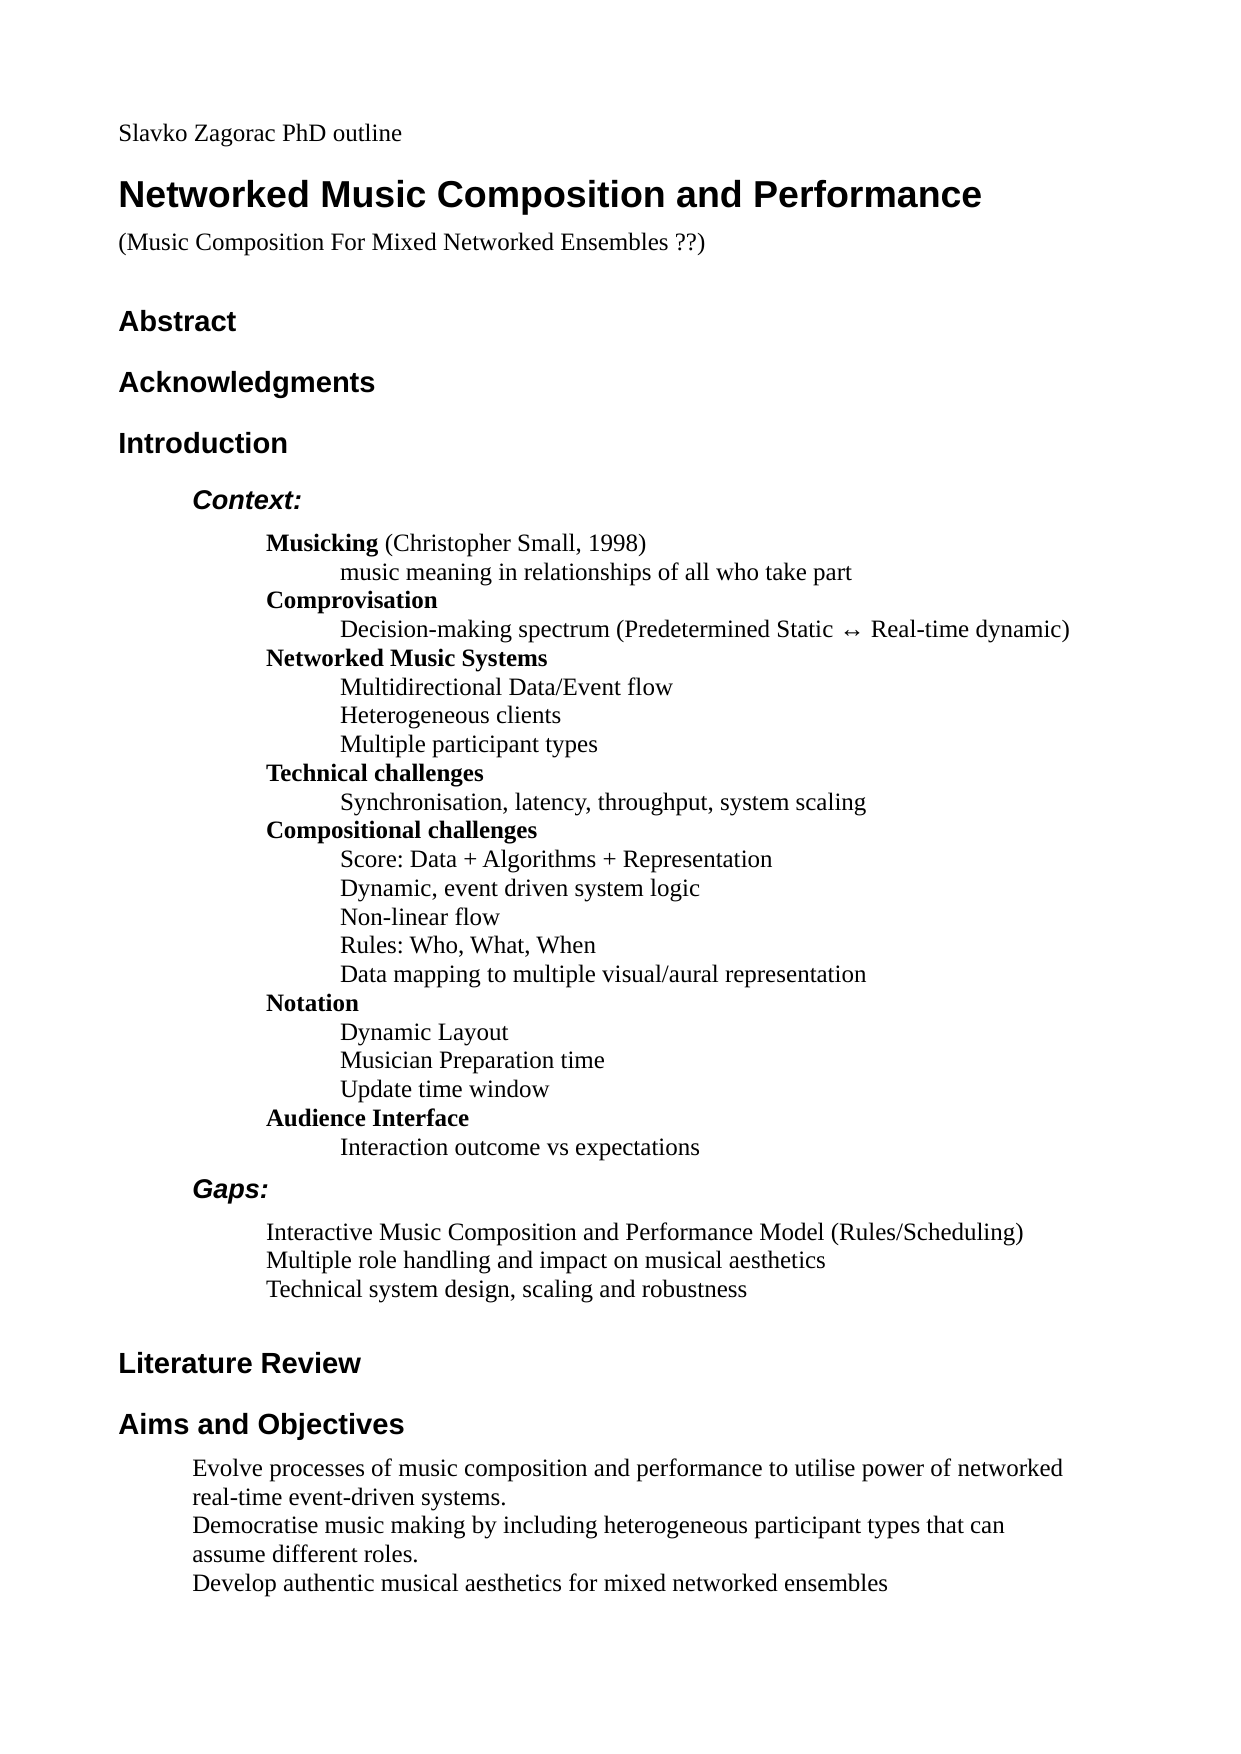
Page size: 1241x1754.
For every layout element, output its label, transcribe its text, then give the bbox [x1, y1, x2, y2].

text Heterogeneous clients [266, 700, 1122, 729]
text Score: Data + Algorithms + Representation [266, 844, 1122, 873]
text (Music Composition For Mixed Networked Ensembles ??) [118, 227, 1122, 256]
subtitle Context: [118, 484, 1122, 515]
subtitle Introduction [118, 426, 1122, 459]
text Update time window [266, 1074, 1122, 1103]
text Dynamic Layout [266, 1017, 1122, 1045]
text Rules: Who, What, When [266, 930, 1122, 959]
text Multiple participant types [266, 729, 1122, 758]
text Data mapping to multiple visual/aural representation [266, 959, 1122, 988]
text Compositional challenges [266, 815, 1122, 844]
text Multidirectional Data/Event flow [266, 672, 1122, 700]
text Non-linear flow [266, 902, 1122, 930]
subtitle Acknowledgments [118, 365, 1122, 398]
text Develop authentic musical aesthetics for mixed networked ensembles [118, 1568, 1122, 1597]
text Slavko Zagorac PhD outline [118, 118, 1122, 147]
text Multiple role handling and impact on musical aesthetics [192, 1245, 1122, 1274]
subtitle Gaps: [118, 1173, 1122, 1204]
text Interactive Music Composition and Performance Model (Rules/Scheduling) [192, 1217, 1122, 1245]
text Democratise music making by including heterogeneous participant types that can assume different roles. [118, 1510, 1122, 1568]
text Notation [266, 988, 1122, 1017]
subtitle Literature Review [118, 1346, 1122, 1380]
text Synchronisation, latency, throughput, system scaling [266, 787, 1122, 815]
text Networked Music Systems [192, 643, 1122, 672]
subtitle Networked Music Composition and Performance [118, 172, 1122, 215]
text Dynamic, event driven system logic [266, 873, 1122, 902]
text Decision-making spectrum (Predetermined Static ↔ Real-time dynamic) [192, 614, 1122, 643]
text Technical system design, scaling and robustness [192, 1274, 1122, 1303]
text Comprovisation [192, 585, 1122, 614]
text real-time event-driven systems. [118, 1482, 1122, 1510]
text Interaction outcome vs expectations [266, 1132, 1122, 1160]
text Audience Interface [266, 1103, 1122, 1132]
text music meaning in relationships of all who take part [192, 557, 1122, 585]
text Musicking (Christopher Small, 1998) [192, 528, 1122, 557]
subtitle Aims and Objectives [118, 1407, 1122, 1440]
text Technical challenges [266, 758, 1122, 787]
text Musician Preparation time [266, 1045, 1122, 1074]
subtitle Abstract [118, 271, 1122, 338]
text Evolve processes of music composition and performance to utilise power of networked [118, 1453, 1122, 1482]
